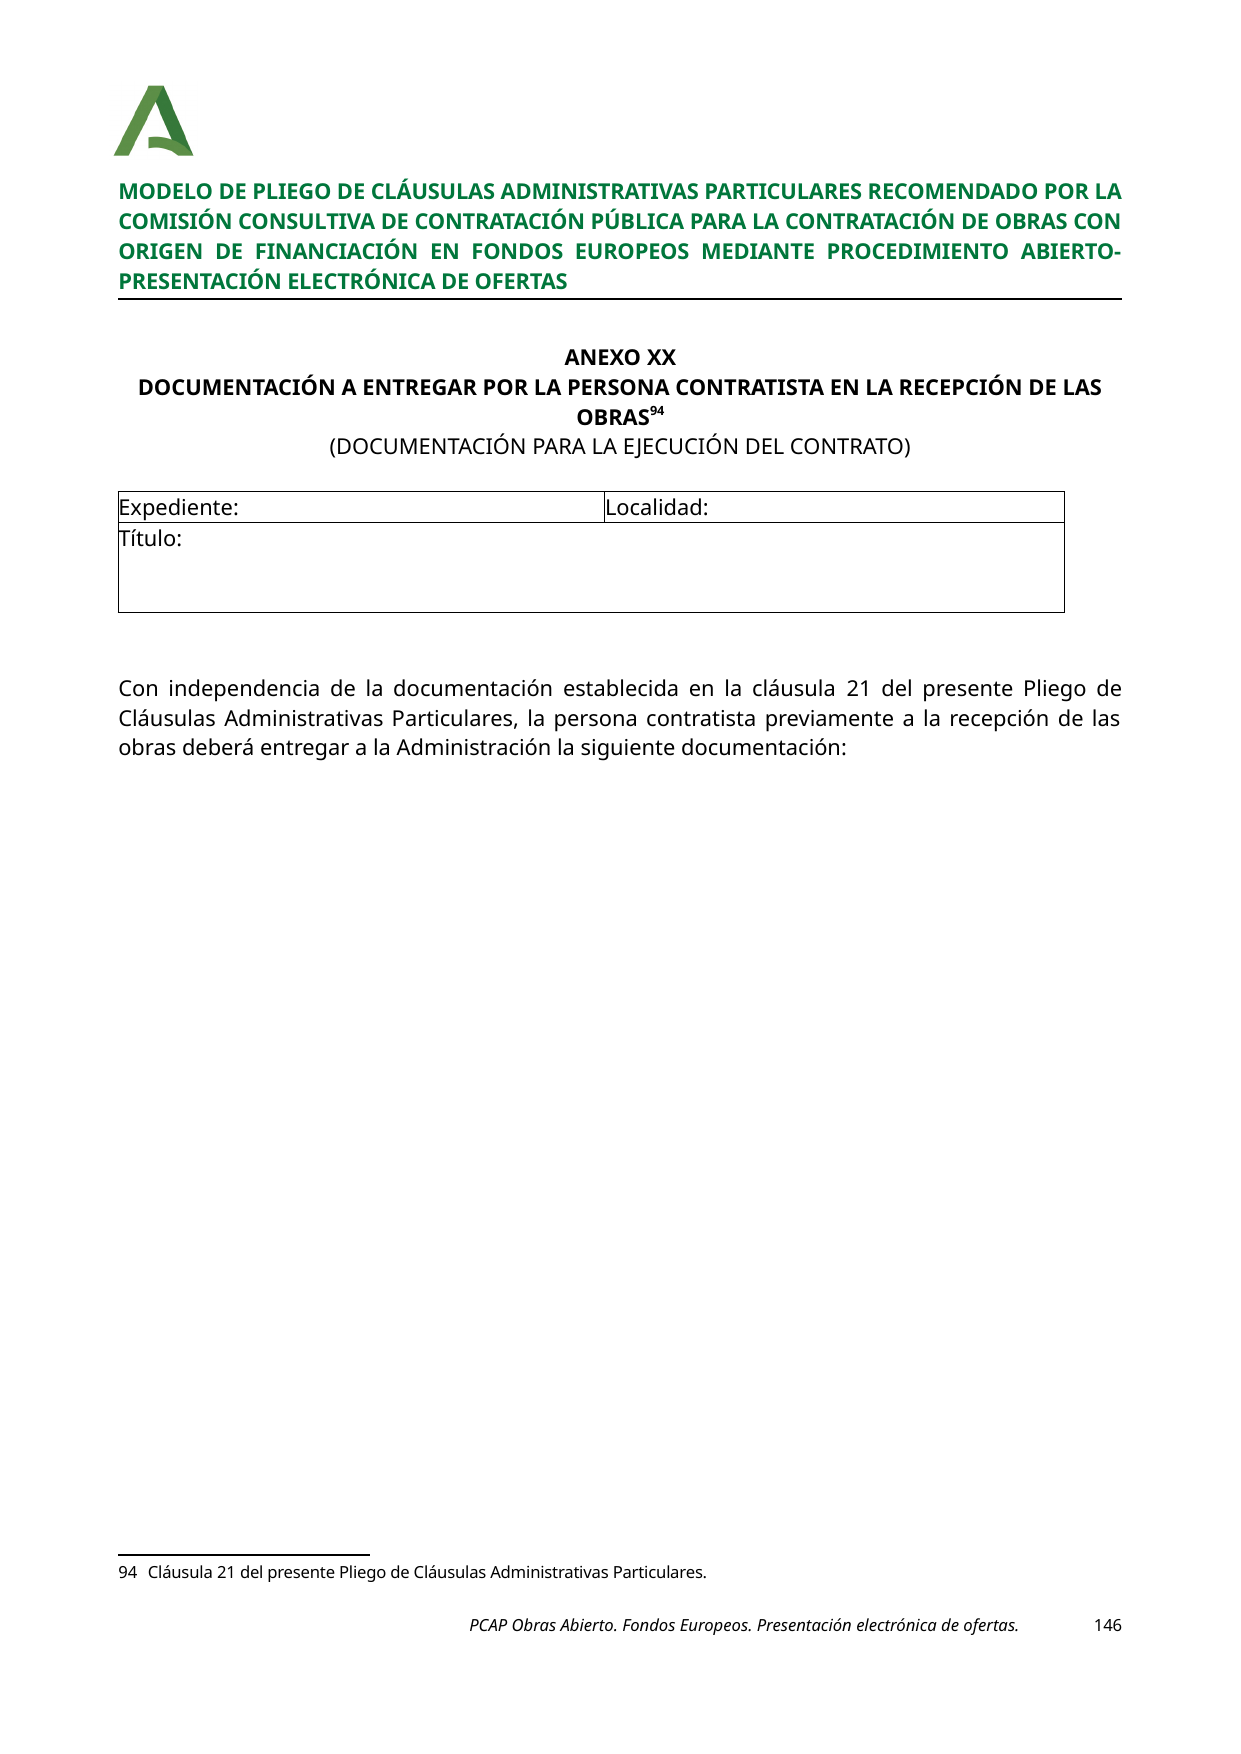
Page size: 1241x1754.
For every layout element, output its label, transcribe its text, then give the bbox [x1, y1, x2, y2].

table_header [295, 492, 604, 522]
text DOCUMENTACIÓN A ENTREGAR POR LA PERSONA CONTRATISTA EN LA RECEPCIÓN DE LAS OBRAS [118, 372, 1122, 431]
text Con independencia de la documentación establecida en la cláusula 21 del presente Pliego de Cláusulas Administrativas Particulares, la persona contratista previamente a la recepción de las obras deberá entregar a la Administración la siguiente documentación: [118, 673, 1122, 762]
table_header Expediente: [119, 492, 295, 522]
text ANEXO XX [118, 342, 1122, 372]
picture [109, 81, 198, 160]
text (DOCUMENTACIÓN PARA LA EJECUCIÓN DEL CONTRATO) [118, 431, 1122, 461]
table_cell Título: [119, 523, 295, 612]
table_header [738, 492, 1064, 522]
table_cell [295, 523, 1064, 612]
text MODELO DE PLIEGO DE CLÁUSULAS ADMINISTRATIVAS PARTICULARES RECOMENDADO POR LA COMISIÓN CONSULTIVA DE CONTRATACIÓN PÚBLICA PARA LA CONTRATACIÓN DE OBRAS CON ORIGEN DE FINANCIACIÓN EN FONDOS EUROPEOS MEDIANTE PROCEDIMIENTO ABIERTO- PRESENTACIÓN ELECTRÓNICA DE OFERTAS [118, 176, 1122, 298]
text Cláusula 21 del presente Pliego de Cláusulas Administrativas Particulares. [118, 1561, 1122, 1584]
table_header Localidad: [605, 492, 738, 522]
